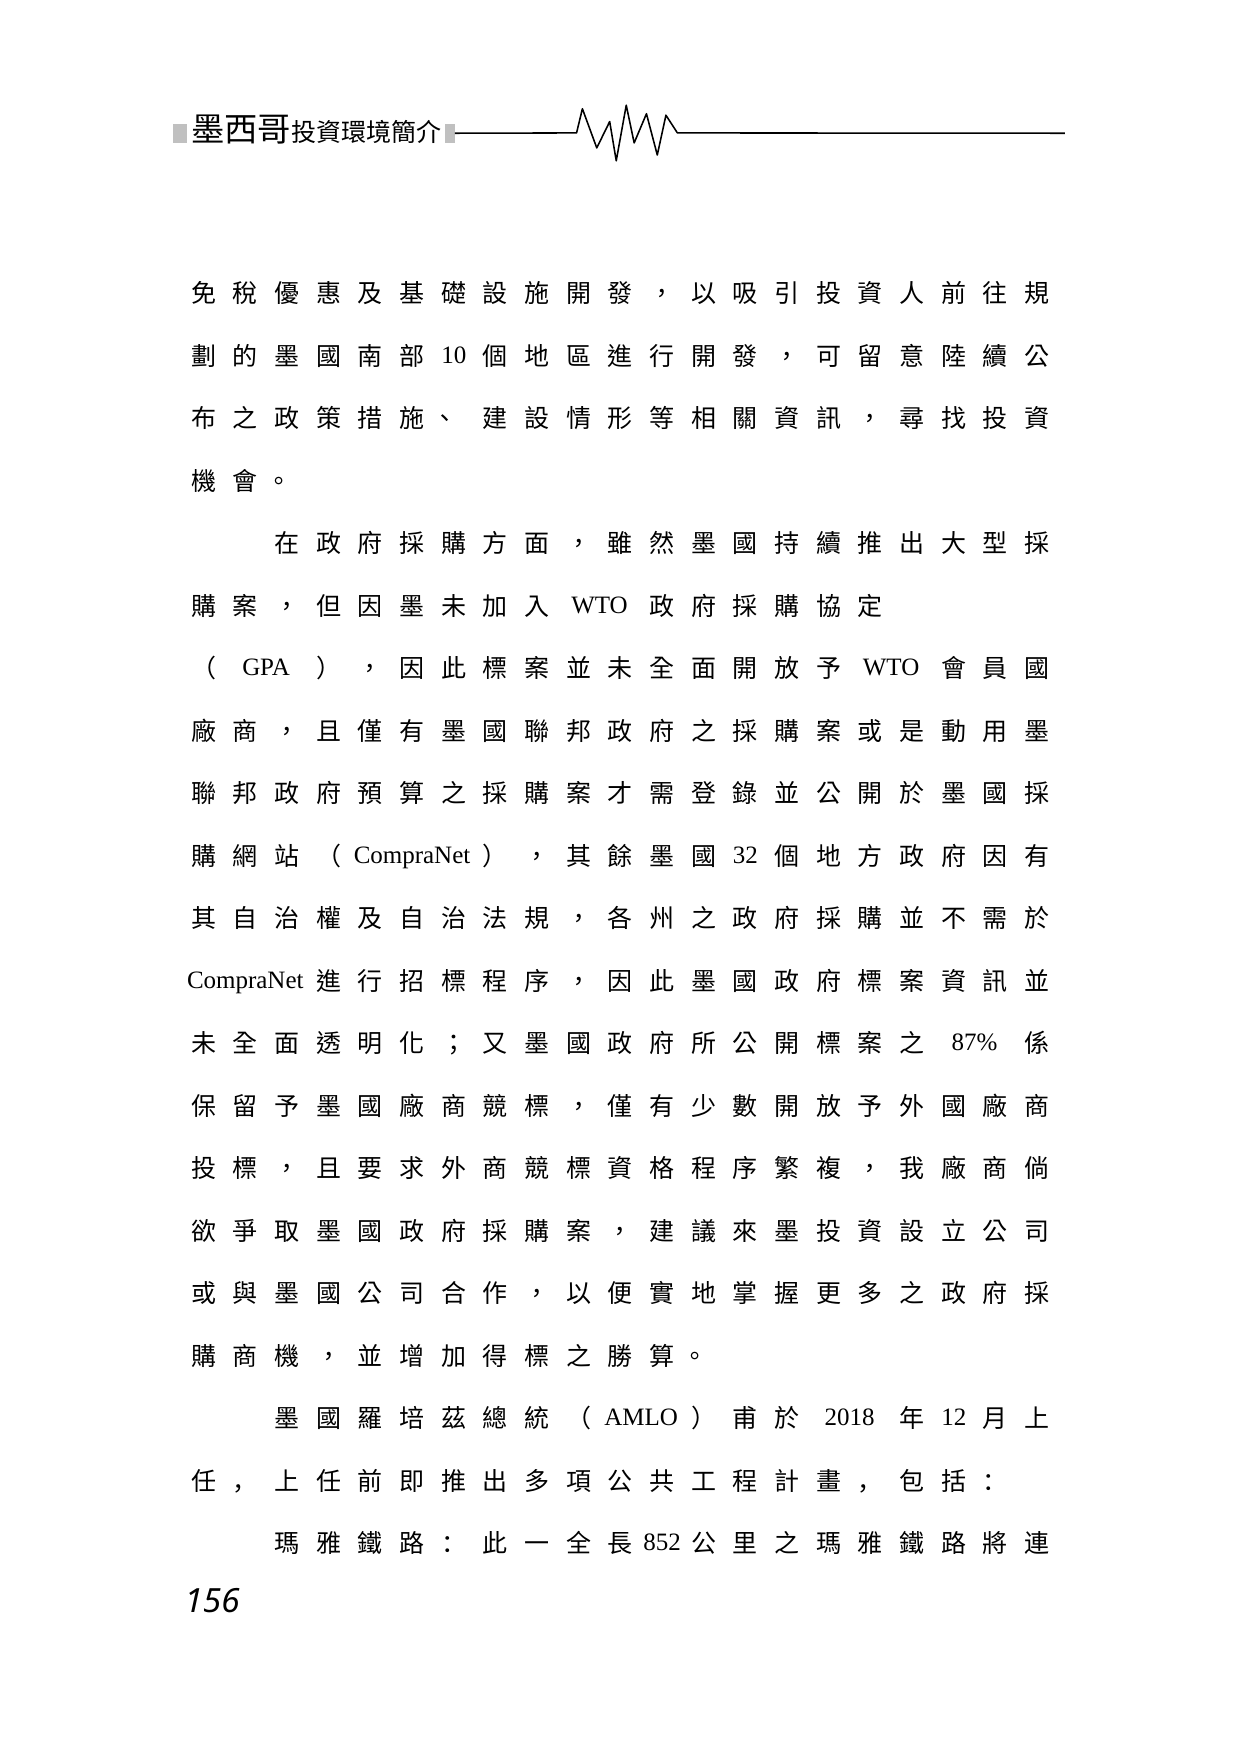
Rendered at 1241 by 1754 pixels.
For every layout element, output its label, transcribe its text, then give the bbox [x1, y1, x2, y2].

text 免稅優惠及基礎設施開發，以吸引投資人前往規劃的墨國南部10個地區進行開發，可留意陸續公布之政策措施、建設情形等相關資訊，尋找投資機會。 [183, 250, 1058, 500]
text 瑪雅鐵路：此一全長852公里之瑪雅鐵路將連 [183, 1500, 1058, 1563]
text 墨國羅培茲總統（AMLO）甫於2018年12月上任，上任前即推出多項公共工程計畫，包括： [183, 1375, 1058, 1500]
text 在政府採購方面，雖然墨國持續推出大型採購案，但因墨未加入WTO政府採購協定（GPA），因此標案並未全面開放予WTO會員國廠商，且僅有墨國聯邦政府之採購案或是動用墨聯邦政府預算之採購案才需登錄並公開於墨國採購網站（CompraNet），其餘墨國32個地方政府因有其自治權及自治法規，各州之政府採購並不需於CompraNet進行招標程序，因此墨國政府標案資訊並未全面透明化；又墨國政府所公開標案之87%係保留予墨國廠商競標，僅有少數開放予外國廠商投標，且要求外商競標資格程序繁複，我廠商倘欲爭取墨國政府採購案，建議來墨投資設立公司或與墨國公司合作，以便實地掌握更多之政府採購商機，並增加得標之勝算。 [183, 500, 1058, 1375]
